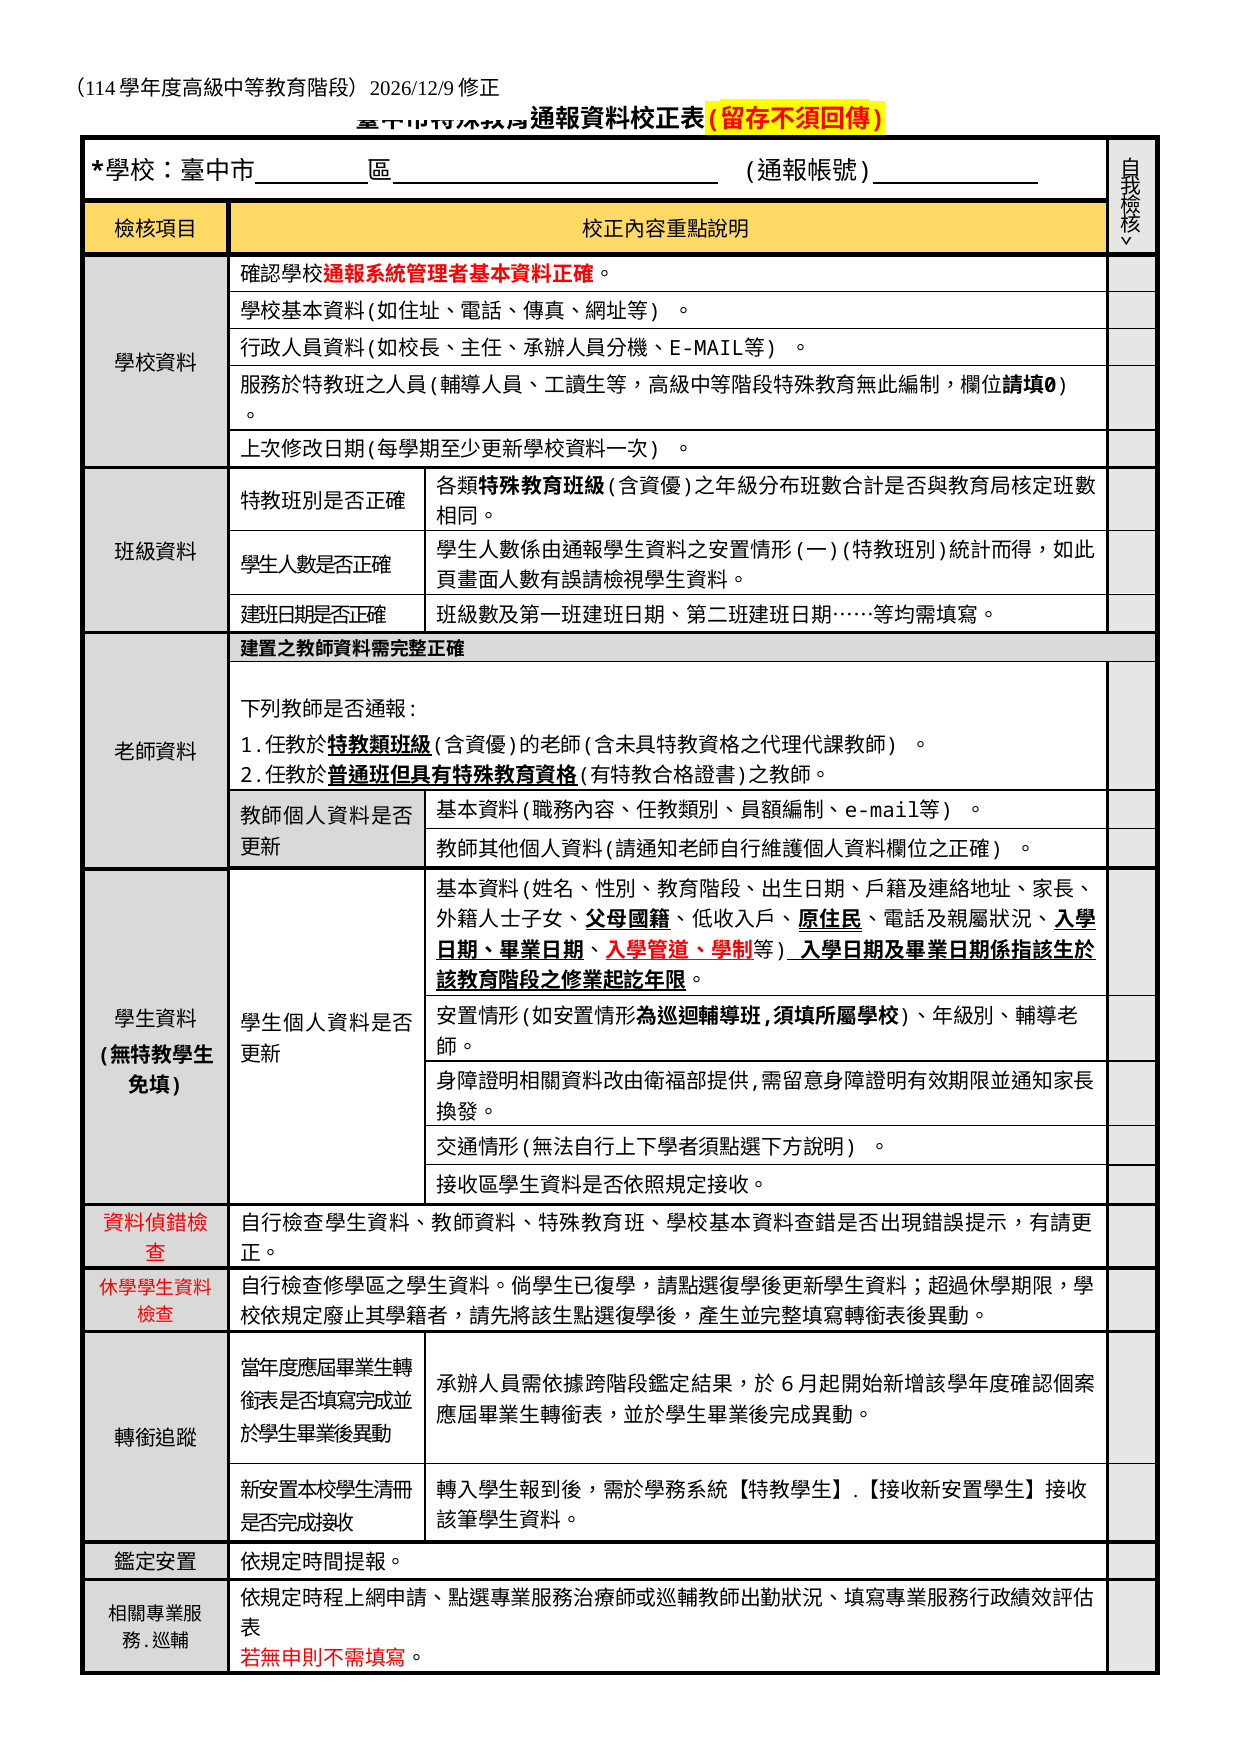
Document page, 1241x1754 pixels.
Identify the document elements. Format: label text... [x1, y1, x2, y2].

table_cell [1109, 531, 1155, 593]
table_cell 基本資料(職務內容、任教類別、員額編制、e-mail等) 。 [426, 791, 1106, 828]
table_header 自我檢核ˇ [1109, 140, 1155, 252]
table_cell [1109, 996, 1155, 1060]
table_cell 上次修改日期(每學期至少更新學校資料一次) 。 [230, 431, 1106, 466]
table_cell 檢核項目 [85, 203, 226, 252]
table_cell 交通情形(無法自行上下學者須點選下方說明) 。 [426, 1126, 1106, 1164]
table_cell [1109, 1126, 1155, 1164]
table_cell 資料偵錯檢查 [85, 1206, 227, 1266]
table_cell [1109, 662, 1155, 789]
table_cell [1109, 1062, 1155, 1125]
table_cell [1109, 1206, 1155, 1266]
table_cell 自行檢查學生資料、教師資料、特殊教育班、學校基本資料查錯是否出現錯誤提示，有請更正。 [230, 1206, 1106, 1266]
table_cell [1109, 870, 1155, 995]
table_cell 教師其他個人資料(請通知老師自行維護個人資料欄位之正確) 。 [426, 829, 1106, 866]
table_cell 建置之教師資料需完整正確 [230, 634, 1155, 661]
table_cell [1109, 1581, 1155, 1671]
table_cell 特教班別是否正確 [230, 469, 424, 530]
table_cell 當年度應屆畢業生轉銜表是否填寫完成並於學生畢業後異動 [230, 1333, 424, 1463]
table_cell 依規定時間提報。 [230, 1544, 1106, 1578]
table_cell 學生個人資料是否更新 [230, 870, 424, 1203]
table_cell 相關專業服務.巡輔 [85, 1581, 227, 1671]
table_cell 接收區學生資料是否依照規定接收。 [426, 1165, 1106, 1203]
table_cell 校正內容重點說明 [231, 203, 1106, 252]
table_cell [1109, 595, 1155, 631]
table_cell 基本資料(姓名、性別、教育階段、出生日期、戶籍及連絡地址、家長、外籍人士子女、父母國籍、低收入戶、原住民、電話及親屬狀況、入學日期、畢業日期、入學管道、學制等) 入學日期及畢業日期係指該生於該教育階段之修業起訖年限。 [426, 870, 1106, 995]
text （114學年度高級中等教育階段）2025/12/11修正 [64, 71, 514, 101]
table_cell 學生人數是否正確 [230, 531, 424, 593]
table_cell [1109, 1270, 1155, 1330]
table_cell [1109, 1333, 1155, 1463]
table_cell 學校基本資料(如住址、電話、傳真、網址等) 。 [230, 292, 1106, 328]
table_cell 班級數及第一班建班日期、第二班建班日期……等均需填寫。 [426, 595, 1106, 631]
table_cell 教師個人資料是否更新 [230, 791, 424, 866]
table_cell [1109, 292, 1155, 328]
table_cell 鑑定安置 [85, 1544, 227, 1578]
table_cell 學生人數係由通報學生資料之安置情形(一)(特教班別)統計而得，如此頁畫面人數有誤請檢視學生資料。 [426, 531, 1106, 593]
table_cell 下列教師是否通報: 1.任教於特教類班級(含資優)的老師(含未具特教資格之代理代課教師) 。 2.任教於普通班但具有特殊教育資格(有特教合格證書)之教師。 [230, 662, 1106, 789]
table_cell 轉銜追蹤 [85, 1333, 227, 1540]
table_cell [1109, 829, 1155, 866]
table_cell 建班日期是否正確 [230, 595, 424, 631]
table_cell 新安置本校學生清冊是否完成接收 [230, 1464, 424, 1540]
table_cell 確認學校通報系統管理者基本資料正確。 [230, 257, 1106, 291]
table_cell [1109, 431, 1155, 466]
table_cell 老師資料 [85, 634, 227, 866]
table_cell 學校資料 [85, 257, 227, 466]
table_cell 依規定時程上網申請、點選專業服務治療師或巡輔教師出勤狀況、填寫專業服務行政績效評估表 若無申則不需填寫。 [230, 1581, 1106, 1671]
table_cell 身障證明相關資料改由衛福部提供,需留意身障證明有效期限並通知家長換發。 [426, 1062, 1106, 1125]
table_cell 承辦人員需依據跨階段鑑定結果，於6月起開始新增該學年度確認個案應屆畢業生轉銜表，並於學生畢業後完成異動。 [426, 1333, 1106, 1463]
table_cell [1109, 329, 1155, 365]
table_cell 自行檢查修學區之學生資料。倘學生已復學，請點選復學後更新學生資料；超過休學期限，學校依規定廢止其學籍者，請先將該生點選復學後，產生並完整填寫轉銜表後異動。 [230, 1270, 1106, 1330]
table_cell 安置情形(如安置情形為巡迴輔導班,須填所屬學校)、年級別、輔導老師。 [426, 996, 1106, 1060]
table_cell 行政人員資料(如校長、主任、承辦人員分機、E-MAIL等) 。 [230, 329, 1106, 365]
table_cell 學生資料 (無特教學生免填) [85, 871, 227, 1203]
table_cell 轉入學生報到後，需於學務系統【特教學生】.【接收新安置學生】接收該筆學生資料。 [426, 1464, 1106, 1540]
table_cell [1109, 366, 1155, 429]
table_header *學校：臺中市 區 (通報帳號) [85, 140, 1106, 198]
table_cell [1109, 791, 1155, 828]
table_cell 服務於特教班之人員(輔導人員、工讀生等，高級中等階段特殊教育無此編制，欄位請填0) 。 [230, 366, 1106, 429]
table_cell 休學學生資料檢查 [85, 1270, 227, 1330]
table_cell [1109, 469, 1155, 530]
text 臺中市特殊教育通報資料校正表(留存不須回傳) [49, 64, 1157, 135]
table_cell 班級資料 [85, 469, 227, 631]
table_cell 各類特殊教育班級(含資優)之年級分布班數合計是否與教育局核定班數相同。 [426, 469, 1106, 530]
table_cell [1109, 257, 1155, 291]
table_cell [1109, 1544, 1155, 1578]
table_cell [1109, 1464, 1155, 1540]
table_cell [1109, 1166, 1155, 1203]
